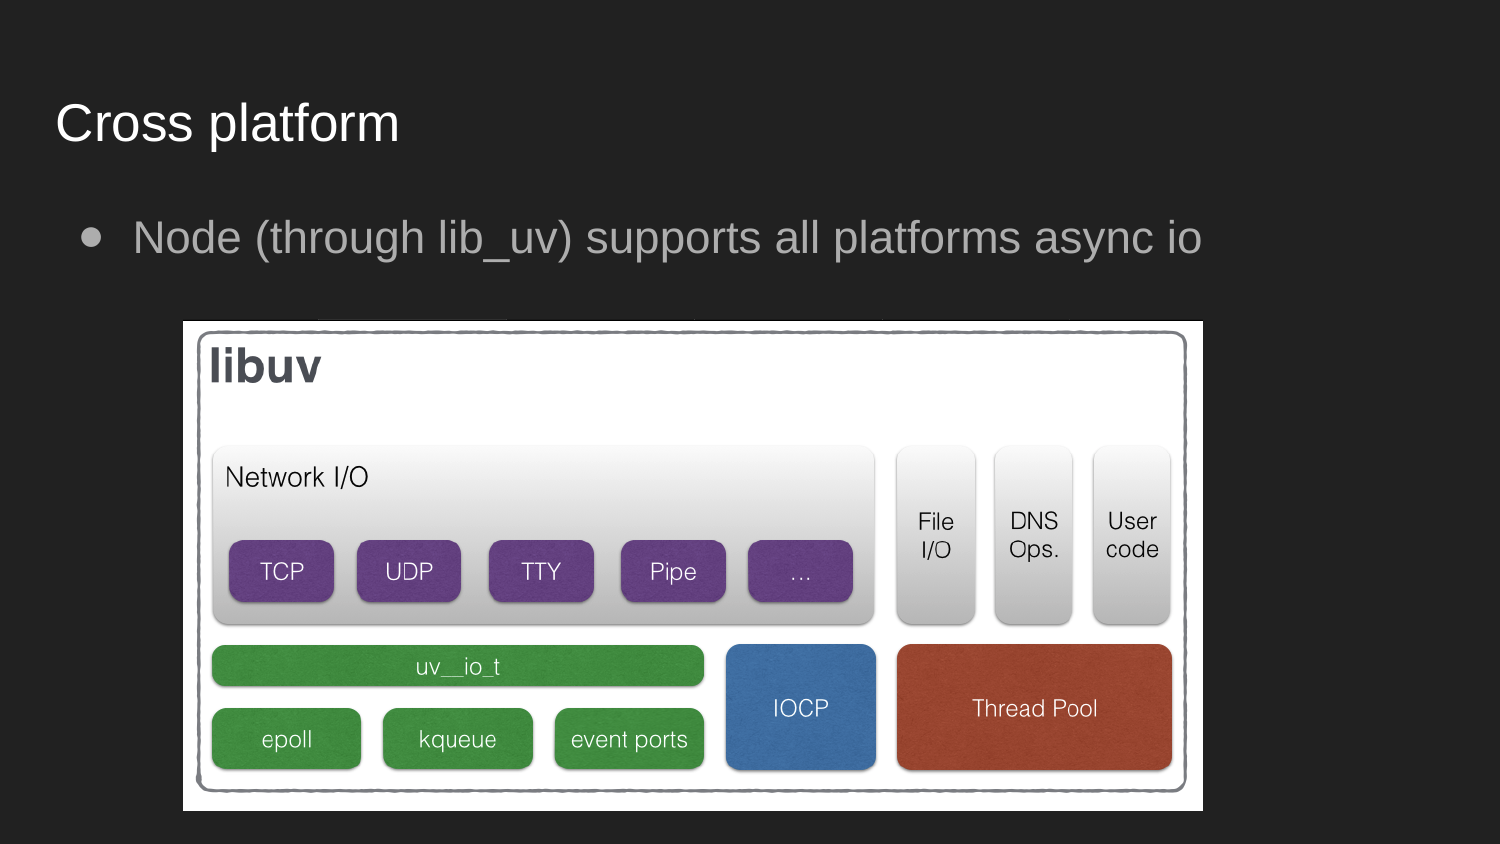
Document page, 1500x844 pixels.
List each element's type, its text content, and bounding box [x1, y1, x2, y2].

list Node (through lib_uv) supports all platforms async io [42, 184, 1500, 618]
picture [183, 319, 1203, 811]
title Cross platform [40, 72, 920, 167]
